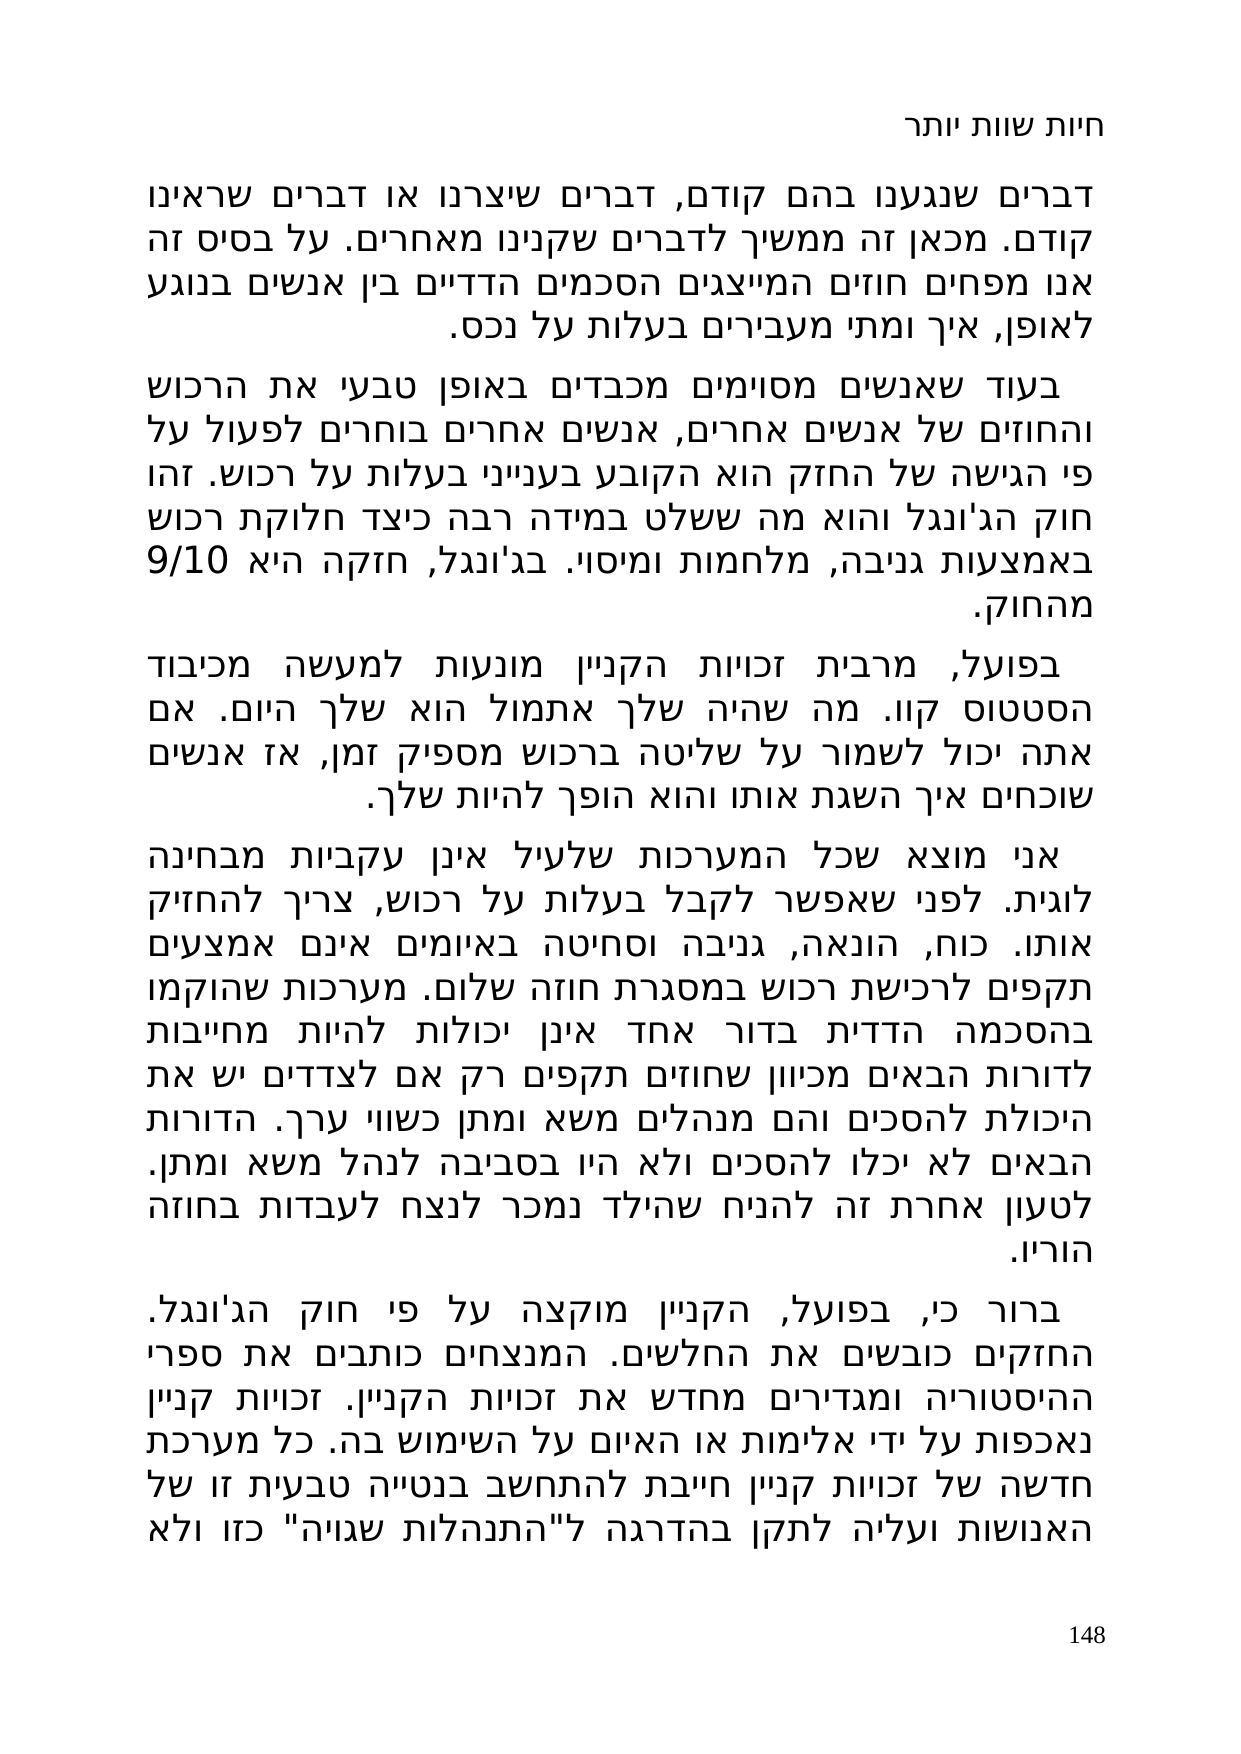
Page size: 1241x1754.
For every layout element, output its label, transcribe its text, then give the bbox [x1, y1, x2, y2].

text בעוד שאנשים מסוימים מכבדים באופן טבעי את הרכוש והחוזים של אנשים אחרים, אנשים אחרים בוחרים לפעול על פי הגישה של החזק הוא הקובע בענייני בעלות על רכוש. זהו חוק הג'ונגל והוא מה ששלט במידה רבה כיצד חלוקת רכוש באמצעות גניבה, מלחמות ומיסוי. בג'ונגל, חזקה היא 9/10 מהחוק. [146, 364, 1094, 626]
text אני מוצא שכל המערכות שלעיל אינן עקביות מבחינה לוגית. לפני שאפשר לקבל בעלות על רכוש, צריך להחזיק אותו. כוח, הונאה, גניבה וסחיטה באיומים אינם אמצעים תקפים לרכישת רכוש במסגרת חוזה שלום. מערכות שהוקמו בהסכמה הדדית בדור אחד אינן יכולות להיות מחייבות לדורות הבאים מכיוון שחוזים תקפים רק אם לצדדים יש את היכולת להסכים והם מנהלים משא ומתן כשווי ערך. הדורות הבאים לא יכלו להסכים ולא היו בסביבה לנהל משא ומתן. לטעון אחרת זה להניח שהילד נמכר לנצח לעבדות בחוזה הוריו. [146, 834, 1094, 1271]
text בפועל, מרבית זכויות הקניין מונעות למעשה מכיבוד הסטטוס קוו. מה שהיה שלך אתמול הוא שלך היום. אם אתה יכול לשמור על שליטה ברכוש מספיק זמן, אז אנשים שוכחים איך השגת אותו והוא הופך להיות שלך. [146, 642, 1094, 817]
text דברים שנגענו בהם קודם, דברים שיצרנו או דברים שראינו קודם. מכאן זה ממשיך לדברים שקנינו מאחרים. על בסיס זה אנו מפחים חוזים המייצגים הסכמים הדדיים בין אנשים בנוגע לאופן, איך ומתי מעבירים בעלות על נכס. [146, 172, 1094, 347]
text ברור כי, בפועל, הקניין מוקצה על פי חוק הג'ונגל. החזקים כובשים את החלשים. המנצחים כותבים את ספרי ההיסטוריה ומגדירים מחדש את זכויות הקניין. זכויות קניין נאכפות על ידי אלימות או האיום על השימוש בה. כל מערכת חדשה של זכויות קניין חייבת להתחשב בנטייה טבעית זו של האנושות ועליה לתקן בהדרגה ל"התנהלות שגויה" כזו ולא [146, 1287, 1094, 1550]
